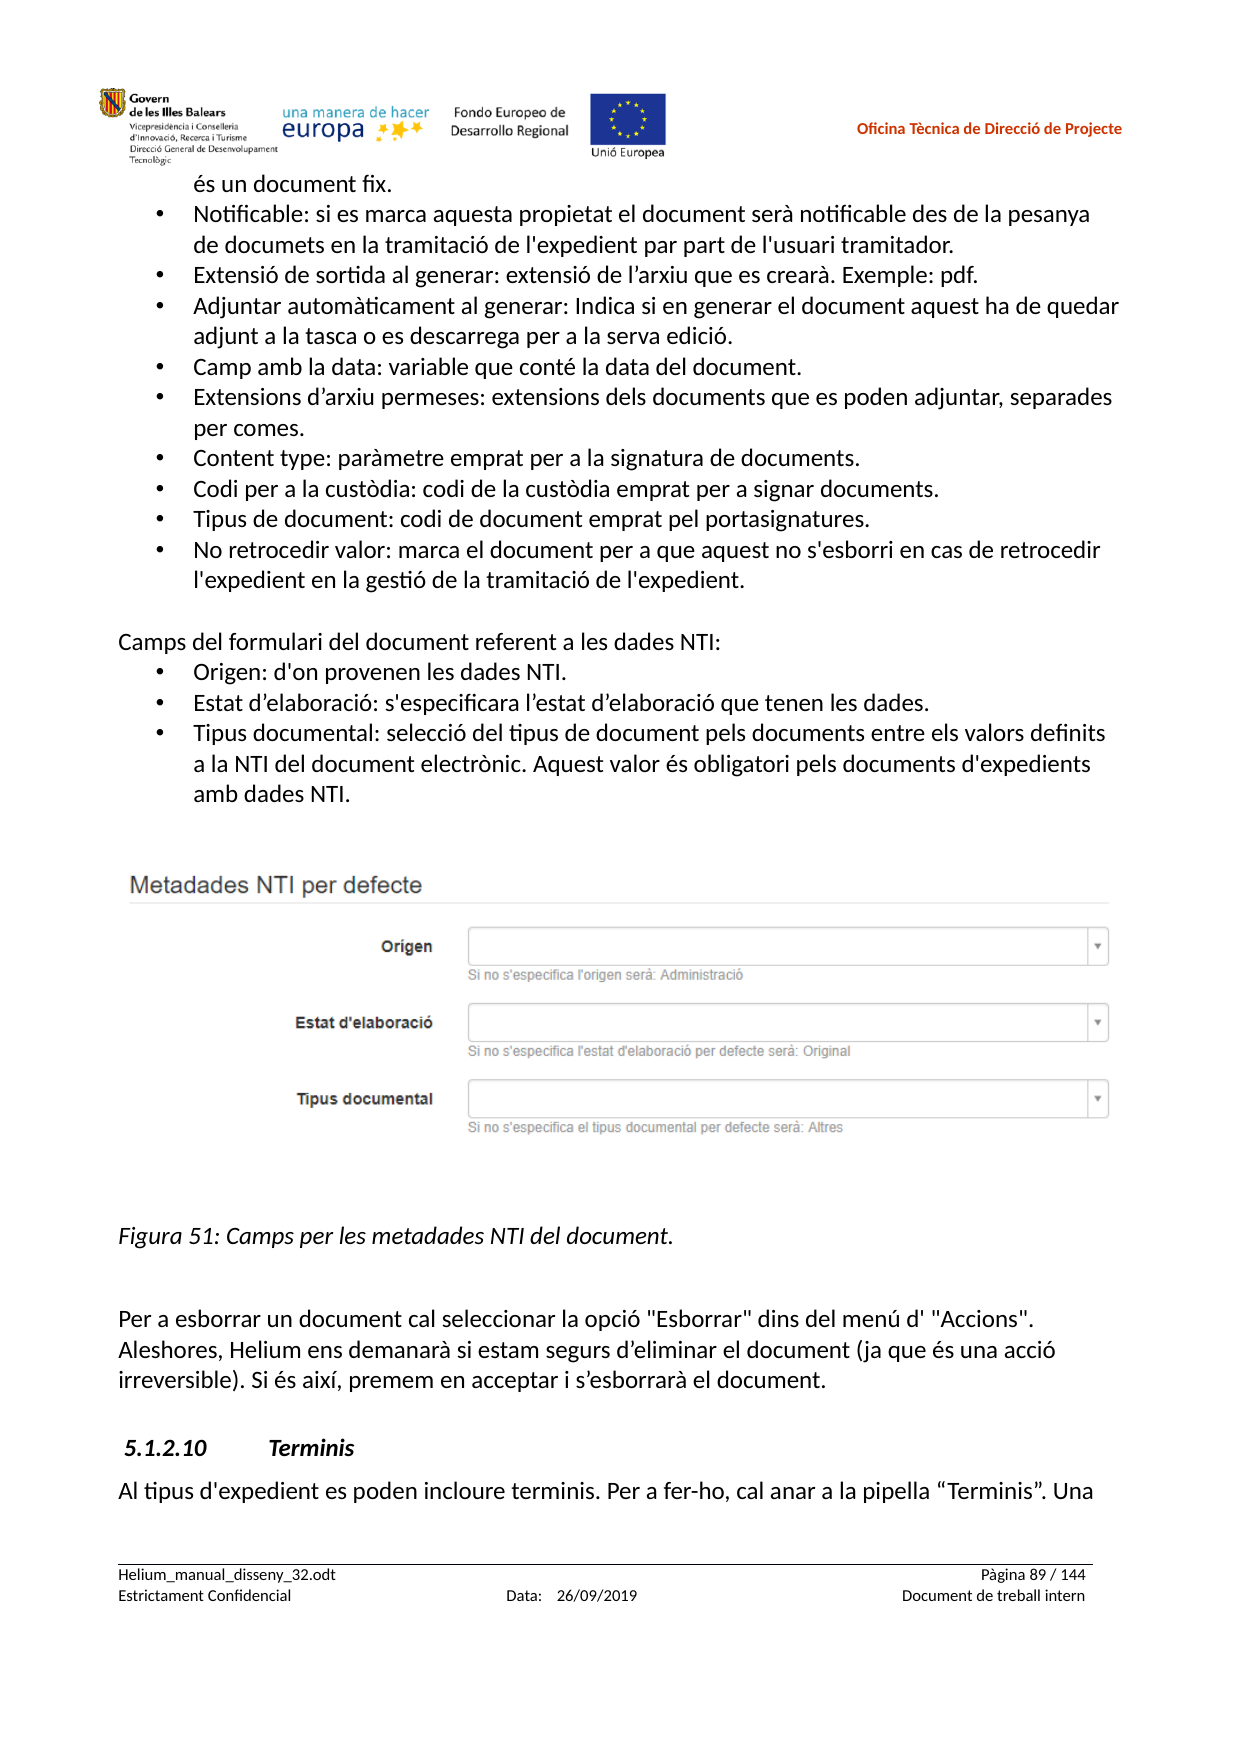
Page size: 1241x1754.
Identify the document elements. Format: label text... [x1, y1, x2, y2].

picture [118, 870, 1123, 1190]
list Extensions d’arxiu permeses: extensions dels documents que es poden adjuntar, separades per comes. [156, 382, 1122, 443]
subtitle Terminis [118, 1432, 1122, 1463]
text Per a esborrar un document cal seleccionar la opció "Esborrar" dins del menú d' "Accions". Aleshores, Helium ens demanarà si estam segurs d’eliminar el document (ja que és una acció irreversible). Si és així, premem en acceptar i s’esborrarà el document. [118, 1303, 1122, 1395]
text Al tipus d'expedient es poden incloure terminis. Per a fer-ho, cal anar a la pipella “Terminis”. Una [118, 1475, 1122, 1506]
picture [99, 87, 668, 166]
list Estat d’elaboració: s'especificara l’estat d’elaboració que tenen les dades. [156, 687, 1122, 717]
list Codi per a la custòdia: codi de la custòdia emprat per a signar documents. [156, 473, 1122, 504]
text Figura 51: Camps per les metadades NTI del document. [118, 1190, 1122, 1251]
list Origen: d'on provenen les dades NTI. [156, 656, 1122, 687]
list Camp amb la data: variable que conté la data del document. [156, 351, 1122, 382]
list Tipus de document: codi de document emprat pel portasignatures. [156, 504, 1122, 534]
list és un document fix. [156, 168, 1122, 198]
list Extensió de sortida al generar: extensió de l’arxiu que es crearà. Exemple: pdf. [156, 259, 1122, 290]
list Notificable: si es marca aquesta propietat el document serà notificable des de la pesanya de documets en la tramitació de l'expedient par part de l'usuari tramitador. [156, 198, 1122, 259]
text Camps del formulari del document referent a les dades NTI: [118, 626, 1122, 656]
list Tipus documental: selecció del tipus de document pels documents entre els valors definits a la NTI del document electrònic. Aquest valor és obligatori pels documents d'expedients amb dades NTI. [156, 717, 1122, 809]
list Adjuntar automàticament al generar: Indica si en generar el document aquest ha de quedar adjunt a la tasca o es descarrega per a la serva edició. [156, 290, 1122, 351]
list No retrocedir valor: marca el document per a que aquest no s'esborri en cas de retrocedir l'expedient en la gestió de la tramitació de l'expedient. [156, 534, 1122, 595]
list Content type: paràmetre emprat per a la signatura de documents. [156, 443, 1122, 473]
